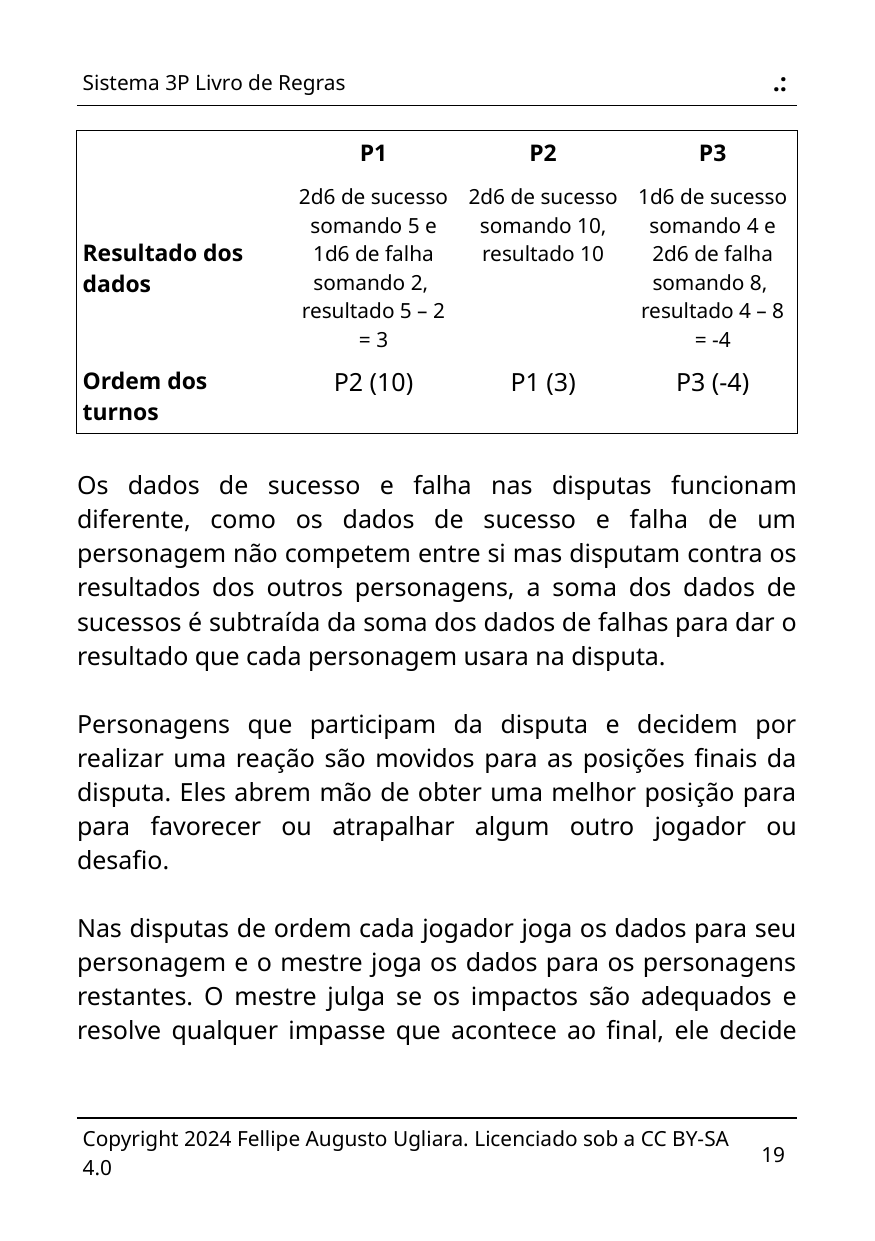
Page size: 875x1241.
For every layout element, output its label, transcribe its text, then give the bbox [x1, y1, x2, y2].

table_cell P3 (-4) [628, 359, 797, 433]
table_header P1 [289, 131, 458, 177]
table_cell 2d6 de sucesso somando 5 e 1d6 de falha somando 2, resultado 5 – 2 = 3 [289, 177, 458, 359]
table_cell 2d6 de sucesso somando 10, resultado 10 [458, 177, 628, 359]
text Personagens que participam da disputa e decidem por realizar uma reação são movidos para as posições finais da disputa. Eles abrem mão de obter uma melhor posição para para favorecer ou atrapalhar algum outro jogador ou desafio. [77, 706, 797, 877]
text Nas disputas de ordem cada jogador joga os dados para seu personagem e o mestre joga os dados para os personagens restantes. O mestre julga se os impactos são adequados e resolve qualquer impasse que acontece ao final, ele decide [77, 911, 797, 1047]
table_header P2 [458, 131, 628, 177]
table_cell Resultado dos dados [77, 177, 288, 359]
table_cell Ordem dos turnos [77, 359, 288, 433]
table_header P3 [628, 131, 797, 177]
table_header [77, 131, 288, 177]
table_cell 1d6 de sucesso somando 4 e 2d6 de falha somando 8, resultado 4 – 8 = -4 [628, 177, 797, 359]
table_cell P2 (10) [289, 359, 458, 433]
text Os dados de sucesso e falha nas disputas funcionam diferente, como os dados de sucesso e falha de um personagem não competem entre si mas disputam contra os resultados dos outros personagens, a soma dos dados de sucessos é subtraída da soma dos dados de falhas para dar o resultado que cada personagem usara na disputa. [77, 468, 797, 672]
table_cell P1 (3) [458, 359, 628, 433]
